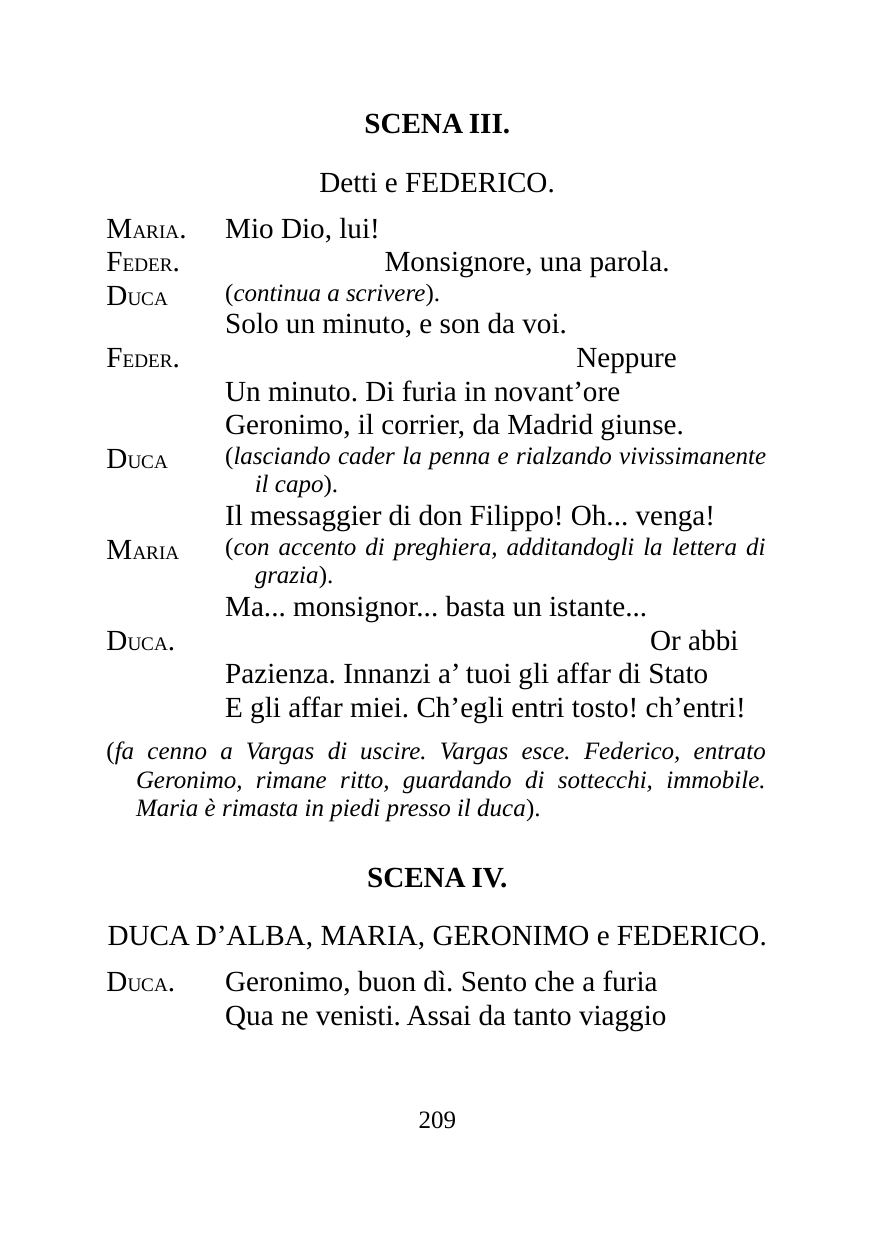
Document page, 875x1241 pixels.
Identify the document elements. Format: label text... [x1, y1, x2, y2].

table_cell Maria [106, 532, 225, 623]
table_header Maria. [106, 211, 225, 244]
text SCENA IV. [106, 860, 768, 893]
table_cell Feder. [106, 244, 225, 278]
table_cell (continua a scrivere). Solo un minuto, e son da voi. [225, 278, 769, 340]
table_cell Or abbi Pazienza. Innanzi a’ tuoi gli affar di Stato E gli affar miei. Ch’egli entri tosto! ch’entri! [225, 623, 769, 723]
table_cell Duca [106, 278, 225, 340]
table_cell (con accento di preghiera, additandogli la lettera di grazia). Ma... monsignor... basta un istante... [225, 532, 769, 623]
table_cell Duca. [106, 623, 225, 723]
table_cell Duca [106, 441, 225, 532]
table_header Duca. [106, 964, 225, 1031]
table_cell Feder. [106, 340, 225, 441]
text Detti e FEDERICO. [106, 165, 768, 198]
table_header Geronimo, buon dì. Sento che a furia Qua ne venisti. Assai da tanto viaggio [225, 964, 769, 1031]
table_cell Neppure Un minuto. Di furia in novant’ore Geronimo, il corrier, da Madrid giunse. [225, 340, 769, 441]
table_cell (lasciando cader la penna e rialzando vivissimanente il capo). Il messaggier di don Filippo! Oh... venga! [225, 441, 769, 532]
text SCENA III. [106, 106, 768, 140]
table_cell (fa cenno a Vargas di uscire. Vargas esce. Federico, entrato Geronimo, rimane ritto, guardando di sottecchi, immobile. Maria è rimasta in piedi presso il duca). [106, 724, 769, 822]
text DUCA D’ALBA, MARIA, GERONIMO e FEDERICO. [106, 918, 768, 952]
table_cell Monsignore, una parola. [225, 244, 769, 278]
table_header Mio Dio, lui! [225, 211, 769, 244]
